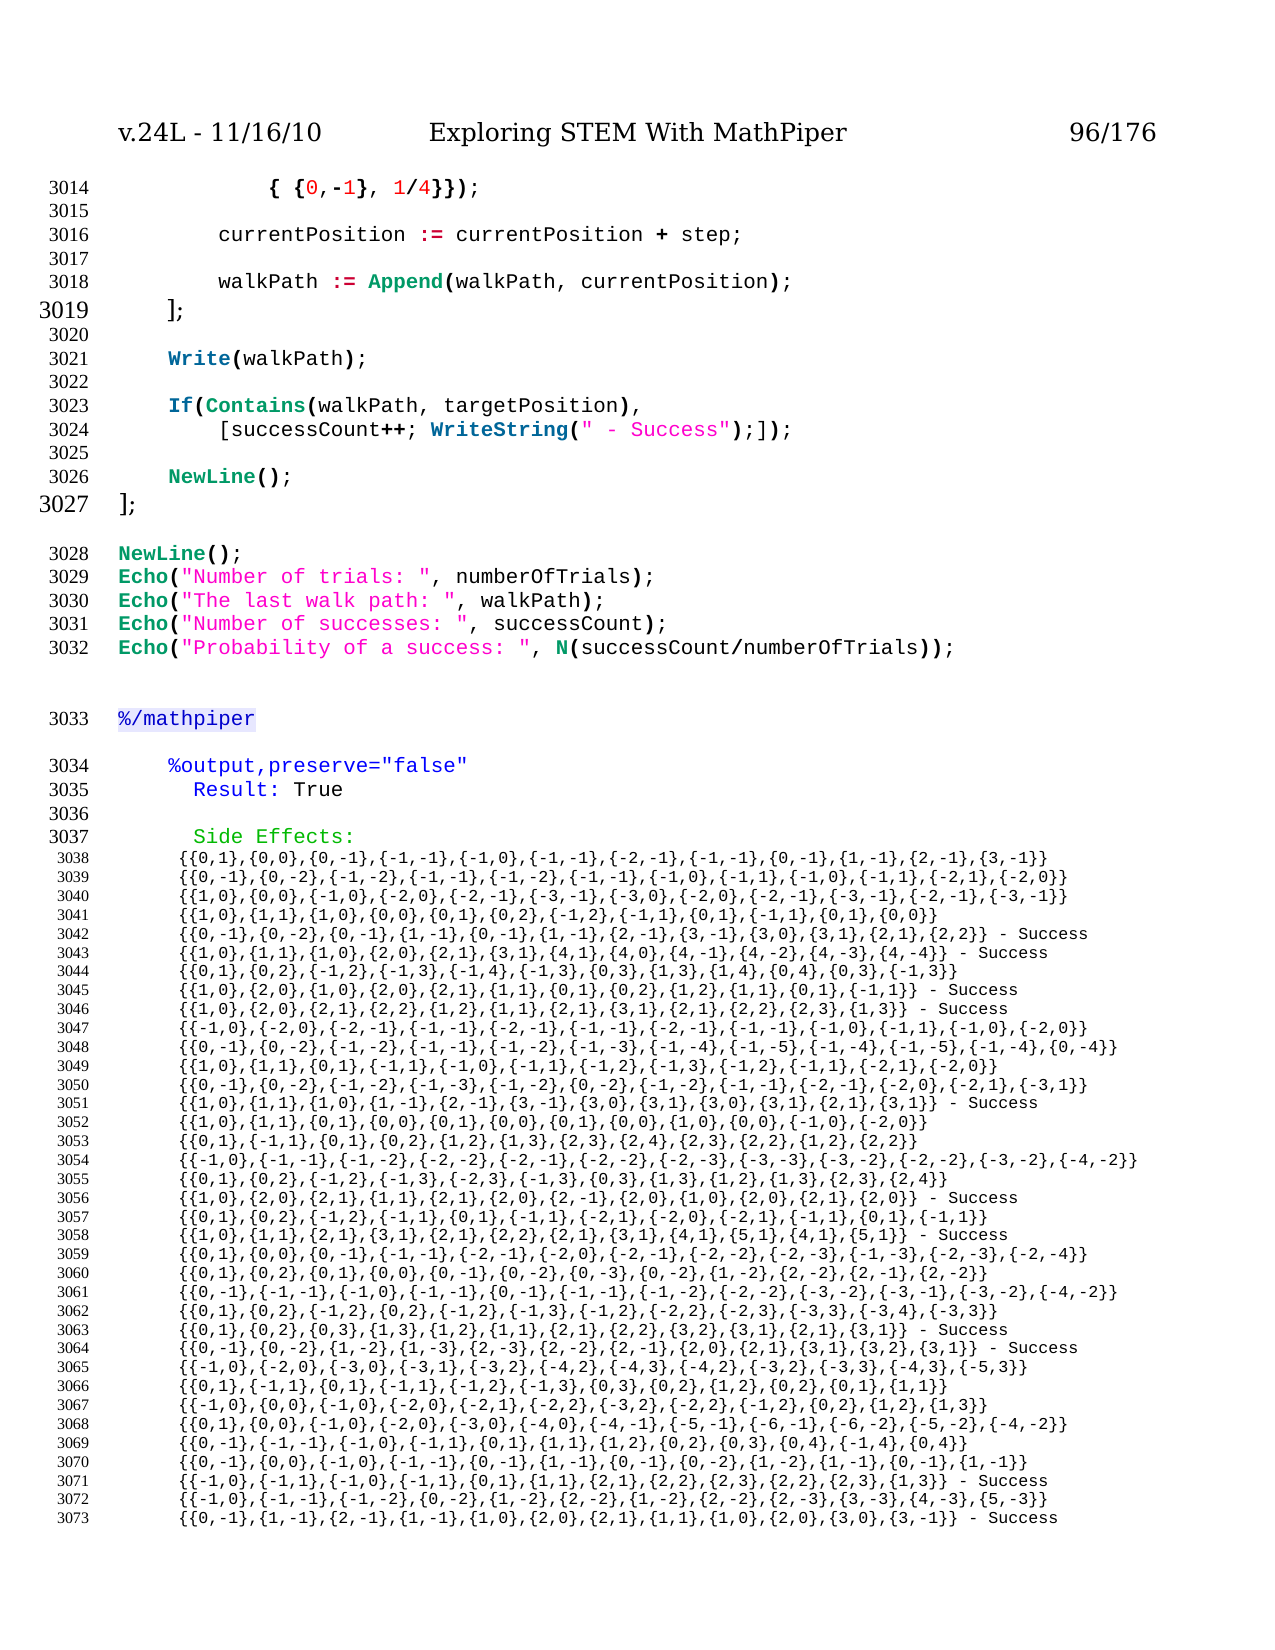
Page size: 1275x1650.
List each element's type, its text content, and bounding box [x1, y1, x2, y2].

text Echo("Number of successes: ", successCount); [118, 613, 1157, 637]
text {{0,1},{0,2},{0,3},{1,3},{1,2},{1,1},{2,1},{2,2},{3,2},{3,1},{2,1},{3,1}} - Success [118, 1321, 1157, 1340]
text {{0,-1},{-1,-1},{-1,0},{-1,-1},{0,-1},{-1,-1},{-1,-2},{-2,-2},{-3,-2},{-3,-1},{-3,-2},{-4,-2}} [118, 1283, 1157, 1302]
text {{0,-1},{0,-2},{-1,-2},{-1,-3},{-1,-2},{0,-2},{-1,-2},{-1,-1},{-2,-1},{-2,0},{-2,1},{-3,1}} [118, 1076, 1157, 1095]
text {{0,-1},{0,-2},{-1,-2},{-1,-1},{-1,-2},{-1,-1},{-1,0},{-1,1},{-1,0},{-1,1},{-2,1},{-2,0}} [118, 869, 1157, 888]
text {{-1,0},{-2,0},{-3,0},{-3,1},{-3,2},{-4,2},{-4,3},{-4,2},{-3,2},{-3,3},{-4,3},{-5,3}} [118, 1359, 1157, 1378]
text {{0,1},{0,2},{-1,2},{0,2},{-1,2},{-1,3},{-1,2},{-2,2},{-2,3},{-3,3},{-3,4},{-3,3}} [118, 1302, 1157, 1321]
text {{0,1},{-1,1},{0,1},{-1,1},{-1,2},{-1,3},{0,3},{0,2},{1,2},{0,2},{0,1},{1,1}} [118, 1378, 1157, 1397]
text ]; [118, 295, 1157, 324]
text {{0,-1},{-1,-1},{-1,0},{-1,1},{0,1},{1,1},{1,2},{0,2},{0,3},{0,4},{-1,4},{0,4}} [118, 1434, 1157, 1453]
text {{0,-1},{0,0},{-1,0},{-1,-1},{0,-1},{1,-1},{0,-1},{0,-2},{1,-2},{1,-1},{0,-1},{1,-1}} [118, 1453, 1157, 1472]
text {{0,-1},{1,-1},{2,-1},{1,-1},{1,0},{2,0},{2,1},{1,1},{1,0},{2,0},{3,0},{3,-1}} - Success [118, 1510, 1157, 1529]
text {{1,0},{1,1},{1,0},{0,0},{0,1},{0,2},{-1,2},{-1,1},{0,1},{-1,1},{0,1},{0,0}} [118, 906, 1157, 925]
text {{0,1},{0,0},{-1,0},{-2,0},{-3,0},{-4,0},{-4,-1},{-5,-1},{-6,-1},{-6,-2},{-5,-2},{-4,-2}} [118, 1416, 1157, 1434]
text {{0,1},{0,2},{-1,2},{-1,1},{0,1},{-1,1},{-2,1},{-2,0},{-2,1},{-1,1},{0,1},{-1,1}} [118, 1208, 1157, 1227]
text {{1,0},{2,0},{1,0},{2,0},{2,1},{1,1},{0,1},{0,2},{1,2},{1,1},{0,1},{-1,1}} - Success [118, 982, 1157, 1001]
text { {0,-1}, 1/4}}); [118, 177, 1157, 200]
text [successCount++; WriteString(" - Success");]); [118, 419, 1157, 442]
text {{0,1},{0,0},{0,-1},{-1,-1},{-2,-1},{-2,0},{-2,-1},{-2,-2},{-2,-3},{-1,-3},{-2,-3},{-2,-4}} [118, 1246, 1157, 1265]
text {{1,0},{2,0},{2,1},{1,1},{2,1},{2,0},{2,-1},{2,0},{1,0},{2,0},{2,1},{2,0}} - Success [118, 1189, 1157, 1208]
text Result: True [118, 779, 1157, 803]
text {{0,1},{0,2},{-1,2},{-1,3},{-1,4},{-1,3},{0,3},{1,3},{1,4},{0,4},{0,3},{-1,3}} [118, 963, 1157, 982]
text {{1,0},{1,1},{1,0},{1,-1},{2,-1},{3,-1},{3,0},{3,1},{3,0},{3,1},{2,1},{3,1}} - Success [118, 1095, 1157, 1114]
text If(Contains(walkPath, targetPosition), [118, 395, 1157, 419]
text Echo("The last walk path: ", walkPath); [118, 590, 1157, 613]
text {{-1,0},{-1,1},{-1,0},{-1,1},{0,1},{1,1},{2,1},{2,2},{2,3},{2,2},{2,3},{1,3}} - Success [118, 1472, 1157, 1491]
text {{1,0},{2,0},{2,1},{2,2},{1,2},{1,1},{2,1},{3,1},{2,1},{2,2},{2,3},{1,3}} - Success [118, 1001, 1157, 1019]
text {{-1,0},{0,0},{-1,0},{-2,0},{-2,1},{-2,2},{-3,2},{-2,2},{-1,2},{0,2},{1,2},{1,3}} [118, 1397, 1157, 1416]
text {{1,0},{1,1},{0,1},{0,0},{0,1},{0,0},{0,1},{0,0},{1,0},{0,0},{-1,0},{-2,0}} [118, 1114, 1157, 1133]
text {{-1,0},{-1,-1},{-1,-2},{0,-2},{1,-2},{2,-2},{1,-2},{2,-2},{2,-3},{3,-3},{4,-3},{5,-3}} [118, 1491, 1157, 1510]
text Write(walkPath); [118, 348, 1157, 371]
text NewLine(); [118, 542, 1157, 566]
text {{0,-1},{0,-2},{-1,-2},{-1,-1},{-1,-2},{-1,-3},{-1,-4},{-1,-5},{-1,-4},{-1,-5},{-1,-4},{0,-4}} [118, 1038, 1157, 1057]
text {{-1,0},{-2,0},{-2,-1},{-1,-1},{-2,-1},{-1,-1},{-2,-1},{-1,-1},{-1,0},{-1,1},{-1,0},{-2,0}} [118, 1019, 1157, 1038]
text Echo("Probability of a success: ", N(successCount/numberOfTrials)); [118, 637, 1157, 661]
text {{-1,0},{-1,-1},{-1,-2},{-2,-2},{-2,-1},{-2,-2},{-2,-3},{-3,-3},{-3,-2},{-2,-2},{-3,-2},{-4,-2}} [118, 1152, 1157, 1170]
text %output,preserve="false" [118, 755, 1157, 779]
text {{1,0},{1,1},{0,1},{-1,1},{-1,0},{-1,1},{-1,2},{-1,3},{-1,2},{-1,1},{-2,1},{-2,0}} [118, 1057, 1157, 1076]
text walkPath := Append(walkPath, currentPosition); [118, 271, 1157, 295]
text {{0,1},{0,2},{-1,2},{-1,3},{-2,3},{-1,3},{0,3},{1,3},{1,2},{1,3},{2,3},{2,4}} [118, 1170, 1157, 1189]
text %/mathpiper [118, 708, 1157, 732]
text {{0,1},{0,0},{0,-1},{-1,-1},{-1,0},{-1,-1},{-2,-1},{-1,-1},{0,-1},{1,-1},{2,-1},{3,-1}} [118, 850, 1157, 869]
text {{0,-1},{0,-2},{0,-1},{1,-1},{0,-1},{1,-1},{2,-1},{3,-1},{3,0},{3,1},{2,1},{2,2}} - Success [118, 925, 1157, 944]
text currentPosition := currentPosition + step; [118, 224, 1157, 248]
text {{1,0},{0,0},{-1,0},{-2,0},{-2,-1},{-3,-1},{-3,0},{-2,0},{-2,-1},{-3,-1},{-2,-1},{-3,-1}} [118, 888, 1157, 906]
text {{0,-1},{0,-2},{1,-2},{1,-3},{2,-3},{2,-2},{2,-1},{2,0},{2,1},{3,1},{3,2},{3,1}} - Success [118, 1340, 1157, 1359]
text Echo("Number of trials: ", numberOfTrials); [118, 566, 1157, 590]
text ]; [118, 490, 1157, 519]
text {{0,1},{0,2},{0,1},{0,0},{0,-1},{0,-2},{0,-3},{0,-2},{1,-2},{2,-2},{2,-1},{2,-2}} [118, 1265, 1157, 1283]
text {{1,0},{1,1},{2,1},{3,1},{2,1},{2,2},{2,1},{3,1},{4,1},{5,1},{4,1},{5,1}} - Success [118, 1227, 1157, 1246]
text NewLine(); [118, 466, 1157, 490]
text {{0,1},{-1,1},{0,1},{0,2},{1,2},{1,3},{2,3},{2,4},{2,3},{2,2},{1,2},{2,2}} [118, 1133, 1157, 1152]
text {{1,0},{1,1},{1,0},{2,0},{2,1},{3,1},{4,1},{4,0},{4,-1},{4,-2},{4,-3},{4,-4}} - Success [118, 944, 1157, 963]
text Side Effects: [118, 826, 1157, 850]
